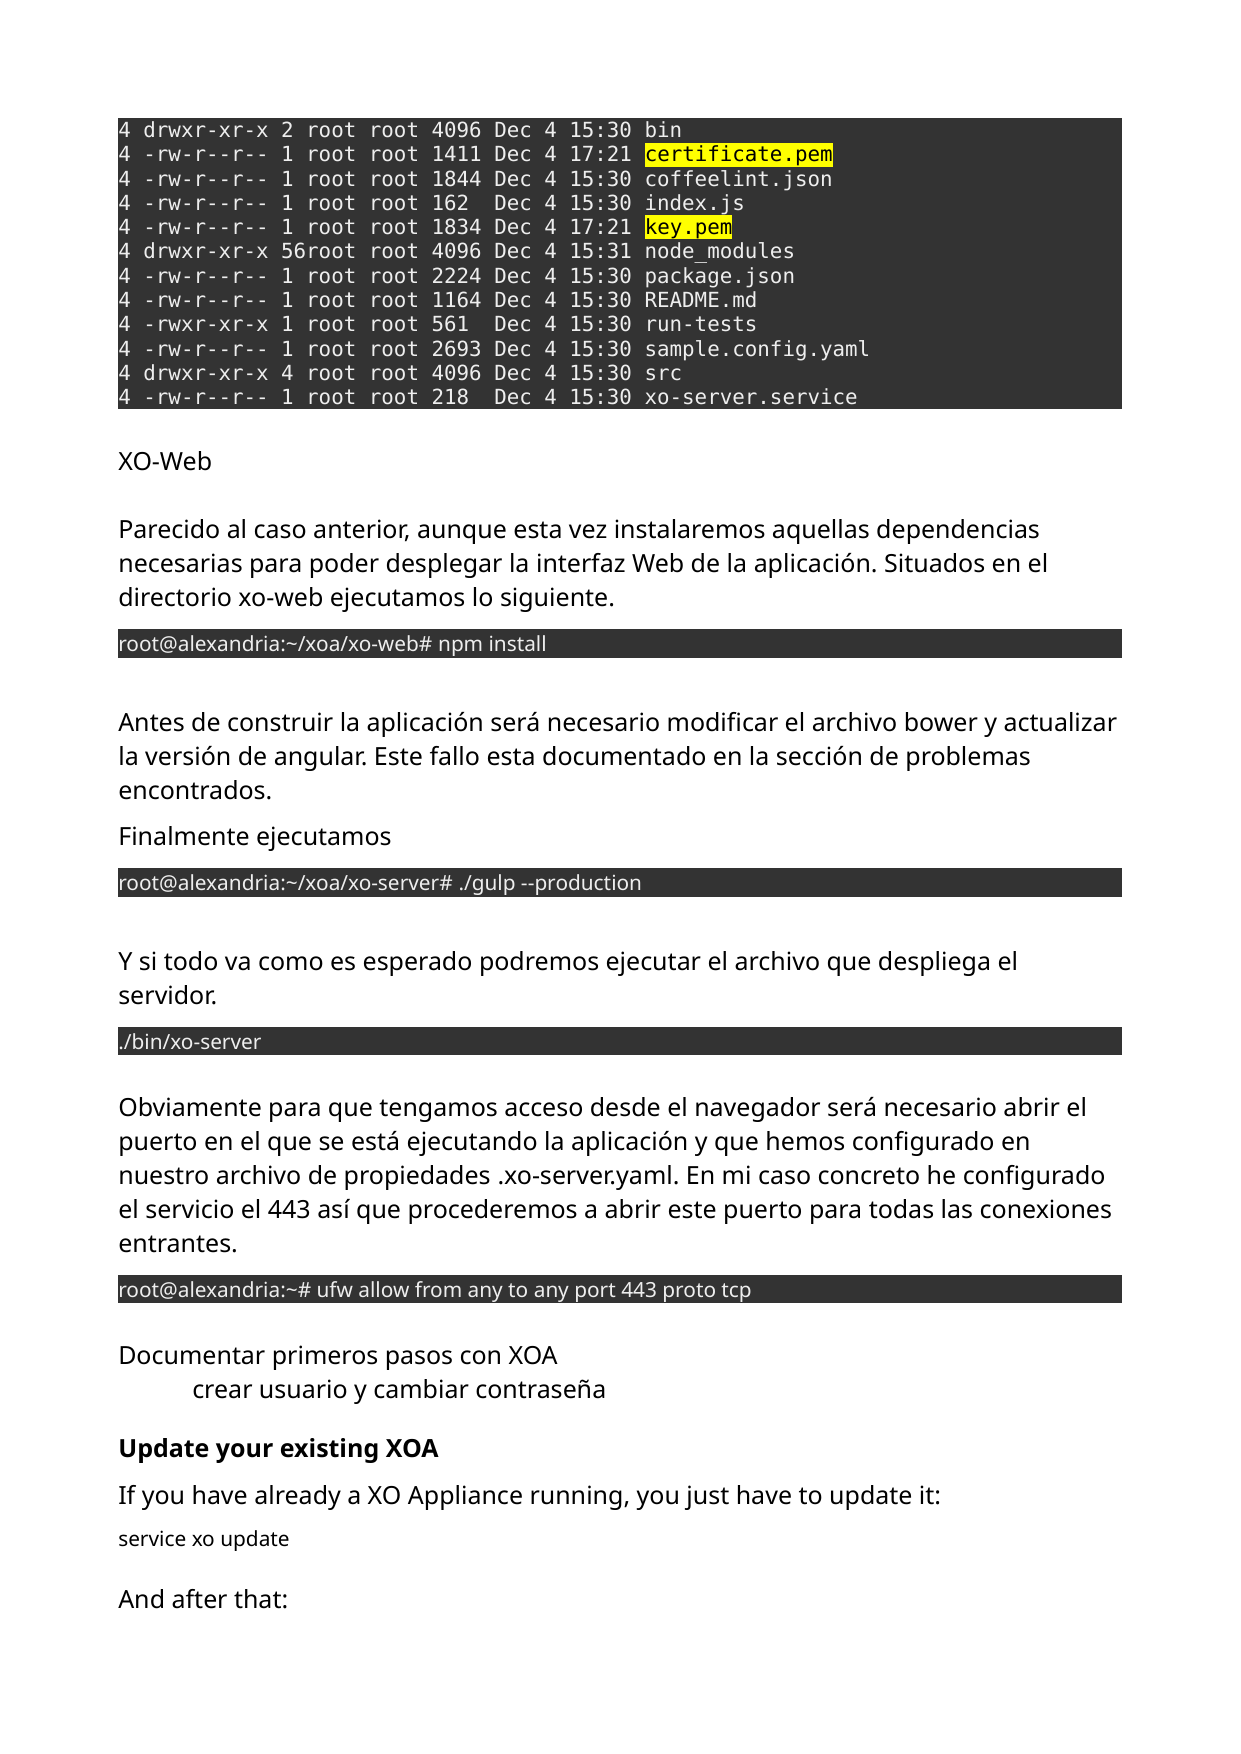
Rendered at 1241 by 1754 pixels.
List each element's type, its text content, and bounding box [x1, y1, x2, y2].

text Documentar primeros pasos con XOA [118, 1338, 1122, 1372]
text service xo update [118, 1524, 1122, 1552]
text crear usuario y cambiar contraseña [118, 1372, 1122, 1406]
text And after that: [118, 1582, 1122, 1616]
text Y si todo va como es esperado podremos ejecutar el archivo que despliega el servidor. [118, 943, 1122, 1011]
text root@alexandria:~# ufw allow from any to any port 443 proto tcp [118, 1275, 1122, 1303]
text Finalmente ejecutamos [118, 819, 1122, 853]
text If you have already a XO Appliance running, you just have to update it: [118, 1477, 1122, 1511]
subtitle Update your existing XOA [118, 1431, 1122, 1465]
text root@alexandria:~/xoa/xo-server# ./gulp --production [118, 868, 1122, 897]
text root@alexandria:~/xoa/xo-web# npm install [118, 629, 1122, 658]
text Obviamente para que tengamos acceso desde el navegador será necesario abrir el puerto en el que se está ejecutando la aplicación y que hemos configurado en nuestro archivo de propiedades .xo-server.yaml. En mi caso concreto he configurado el servicio el 443 así que procederemos a abrir este puerto para todas las conexiones entrantes. [118, 1089, 1122, 1260]
text 4 drwxr-xr-x 2 root root 4096 Dec 4 15:30 bin 4 -rw-r--r-- 1 root root 1411 Dec 4 17:21 certificate.pem 4 -rw-r--r-- 1 root root 1844 Dec 4 15:30 coffeelint.json 4 -rw-r--r-- 1 root root 162 Dec 4 15:30 index.js 4 -rw-r--r-- 1 root root 1834 Dec 4 17:21 key.pem 4 drwxr-xr-x 56root root 4096 Dec 4 15:31 node_modules 4 -rw-r--r-- 1 root root 2224 Dec 4 15:30 package.json 4 -rw-r--r-- 1 root root 1164 Dec 4 15:30 README.md 4 -rwxr-xr-x 1 root root 561 Dec 4 15:30 run-tests 4 -rw-r--r-- 1 root root 2693 Dec 4 15:30 sample.config.yaml 4 drwxr-xr-x 4 root root 4096 Dec 4 15:30 src 4 -rw-r--r-- 1 root root 218 Dec 4 15:30 xo-server.service [118, 118, 1122, 409]
text ./bin/xo-server [118, 1027, 1122, 1055]
text XO-Web [118, 443, 1122, 477]
text Antes de construir la aplicación será necesario modificar el archivo bower y actualizar la versión de angular. Este fallo esta documentado en la sección de problemas encontrados. [118, 704, 1122, 806]
text Parecido al caso anterior, aunque esta vez instalaremos aquellas dependencias necesarias para poder desplegar la interfaz Web de la aplicación. Situados en el directorio xo-web ejecutamos lo siguiente. [118, 512, 1122, 614]
